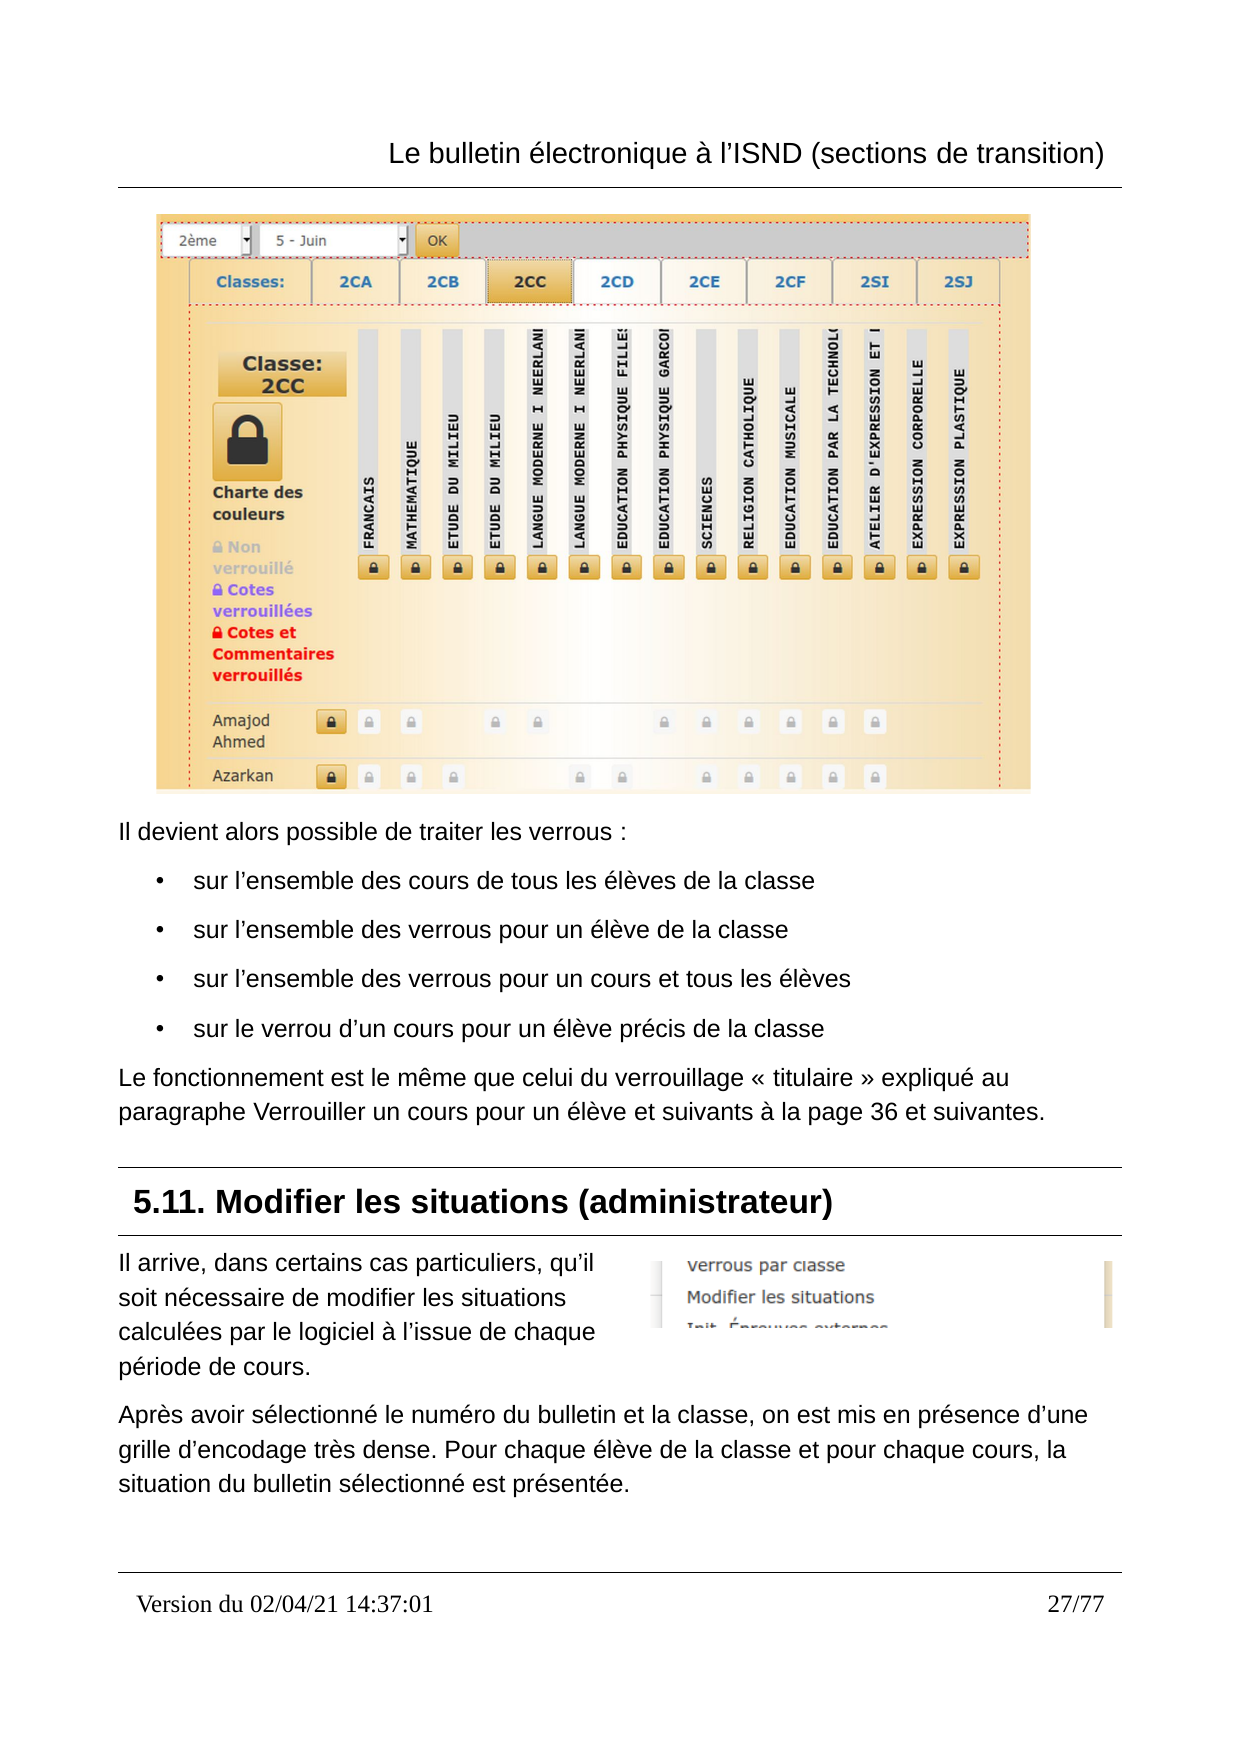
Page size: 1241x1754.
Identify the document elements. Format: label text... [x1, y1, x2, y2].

text Le fonctionnement est le même que celui du verrouillage « titulaire » expliqué au paragraphe Verrouiller un cours pour un élève et suivants à la page 36 et suivantes. [118, 1063, 1122, 1126]
text Il arrive, dans certains cas particuliers, qu’il soit nécessaire de modifier les situations calculées par le logiciel à l’issue de chaque période de cours. [118, 1248, 1122, 1380]
list sur le verrou d’un cours pour un élève précis de la classe [156, 1013, 1122, 1042]
subtitle Modifier les situations (administrateur) [118, 1168, 1122, 1235]
text Après avoir sélectionné le numéro du bulletin et la classe, on est mis en présence d’une grille d’encodage très dense. Pour chaque élève de la classe et pour chaque cours, la situation du bulletin sélectionné est présentée. [118, 1401, 1122, 1498]
text Il devient alors possible de traiter les verrous : [118, 814, 1122, 846]
list sur l’ensemble des cours de tous les élèves de la classe [156, 866, 1122, 895]
picture [156, 214, 1031, 794]
list sur l’ensemble des verrous pour un élève de la classe [156, 915, 1122, 944]
list sur l’ensemble des verrous pour un cours et tous les élèves [156, 964, 1122, 993]
picture [650, 1261, 1113, 1328]
